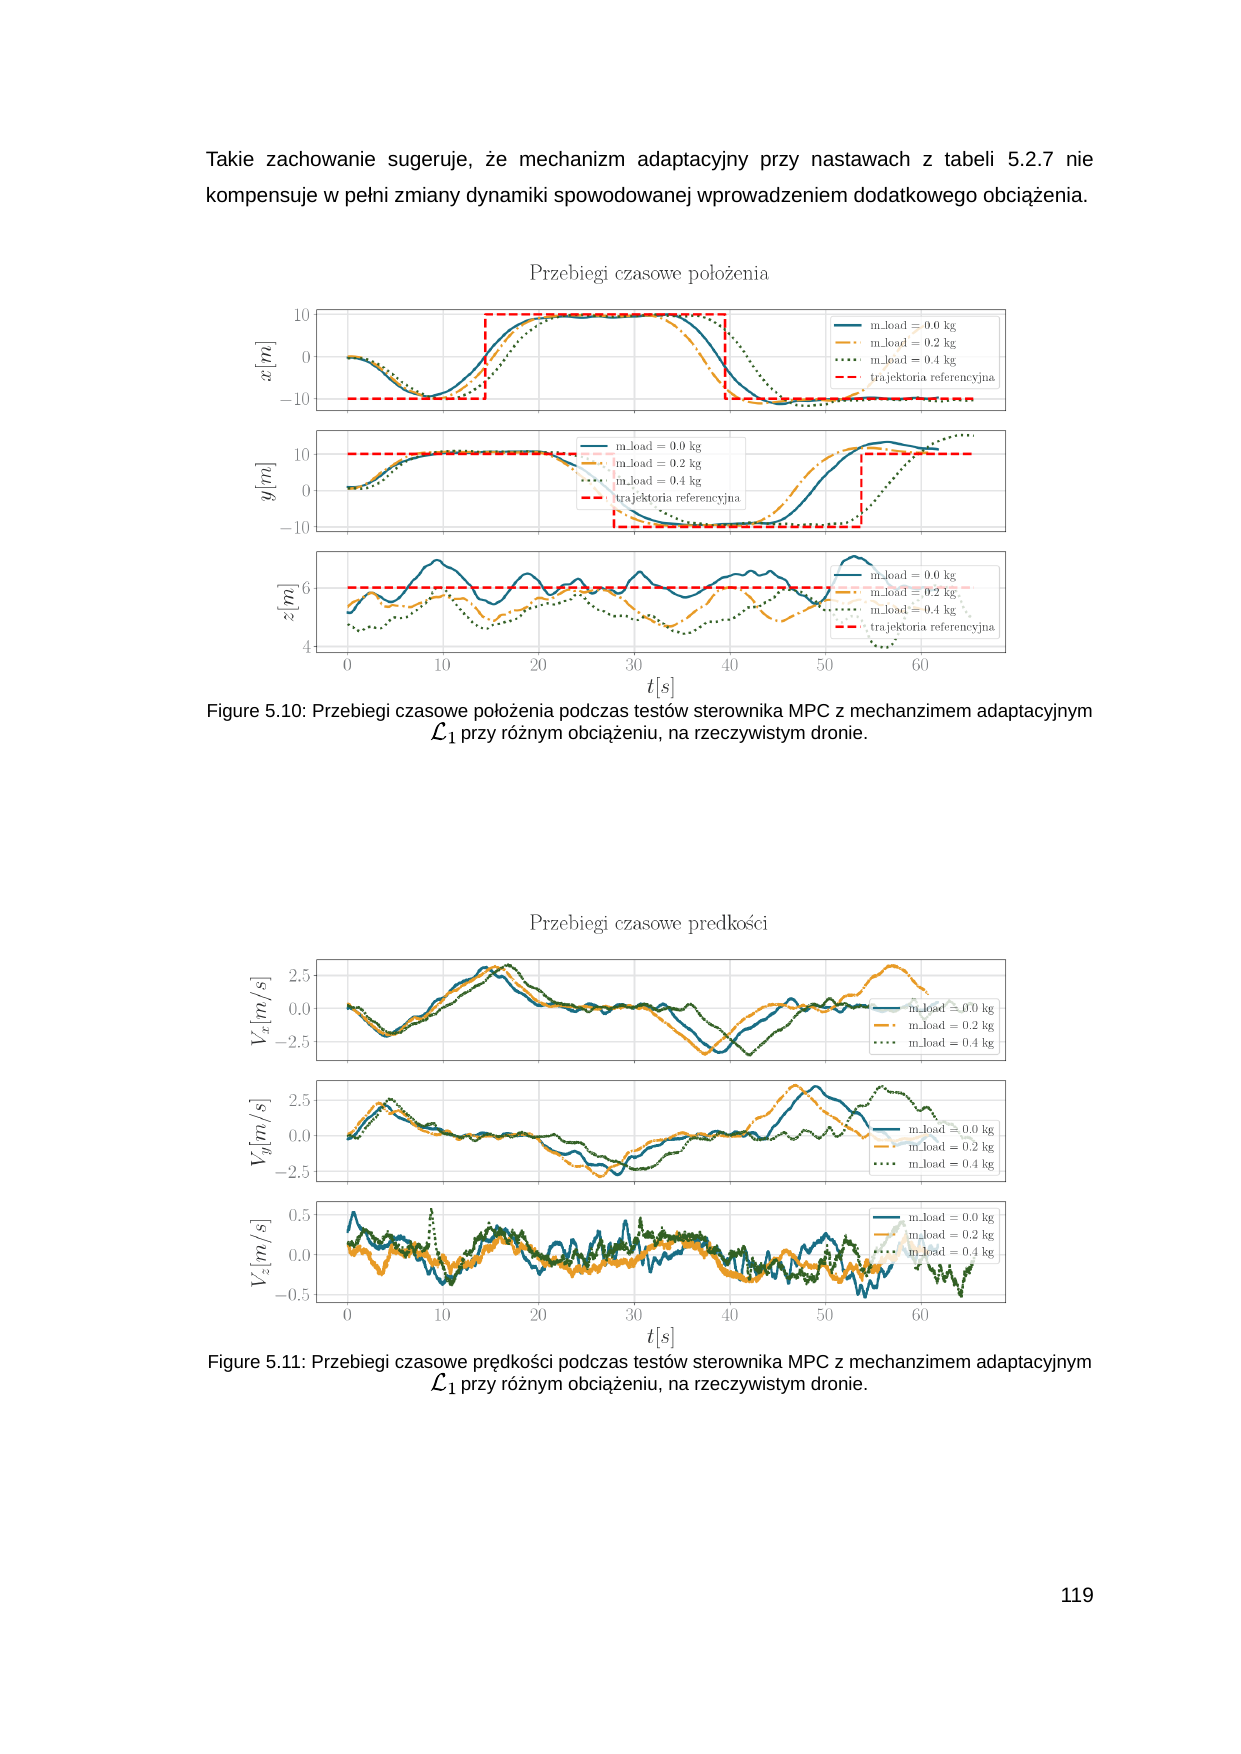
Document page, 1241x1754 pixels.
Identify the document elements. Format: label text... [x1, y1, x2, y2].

text [206, 231, 1093, 256]
text Takie zachowanie sugeruje, że mechanizm adaptacyjny przy nastawach z tabeli 5.2.7 nie kompensuje w pełni zmiany dynamiki spowodowanej wprowadzeniem dodatkowego obciążenia. [206, 147, 1093, 207]
picture [205, 907, 1094, 1351]
picture [205, 256, 1094, 701]
text Figure 5.10: Przebiegi czasowe położenia podczas testów sterownika MPC z mechanzimem adaptacyjnym przy różnym obciążeniu, na rzeczywistym dronie. [206, 701, 1093, 743]
text Figure 5.11: Przebiegi czasowe prędkości podczas testów sterownika MPC z mechanzimem adaptacyjnym przy różnym obciążeniu, na rzeczywistym dronie. [206, 1351, 1093, 1394]
